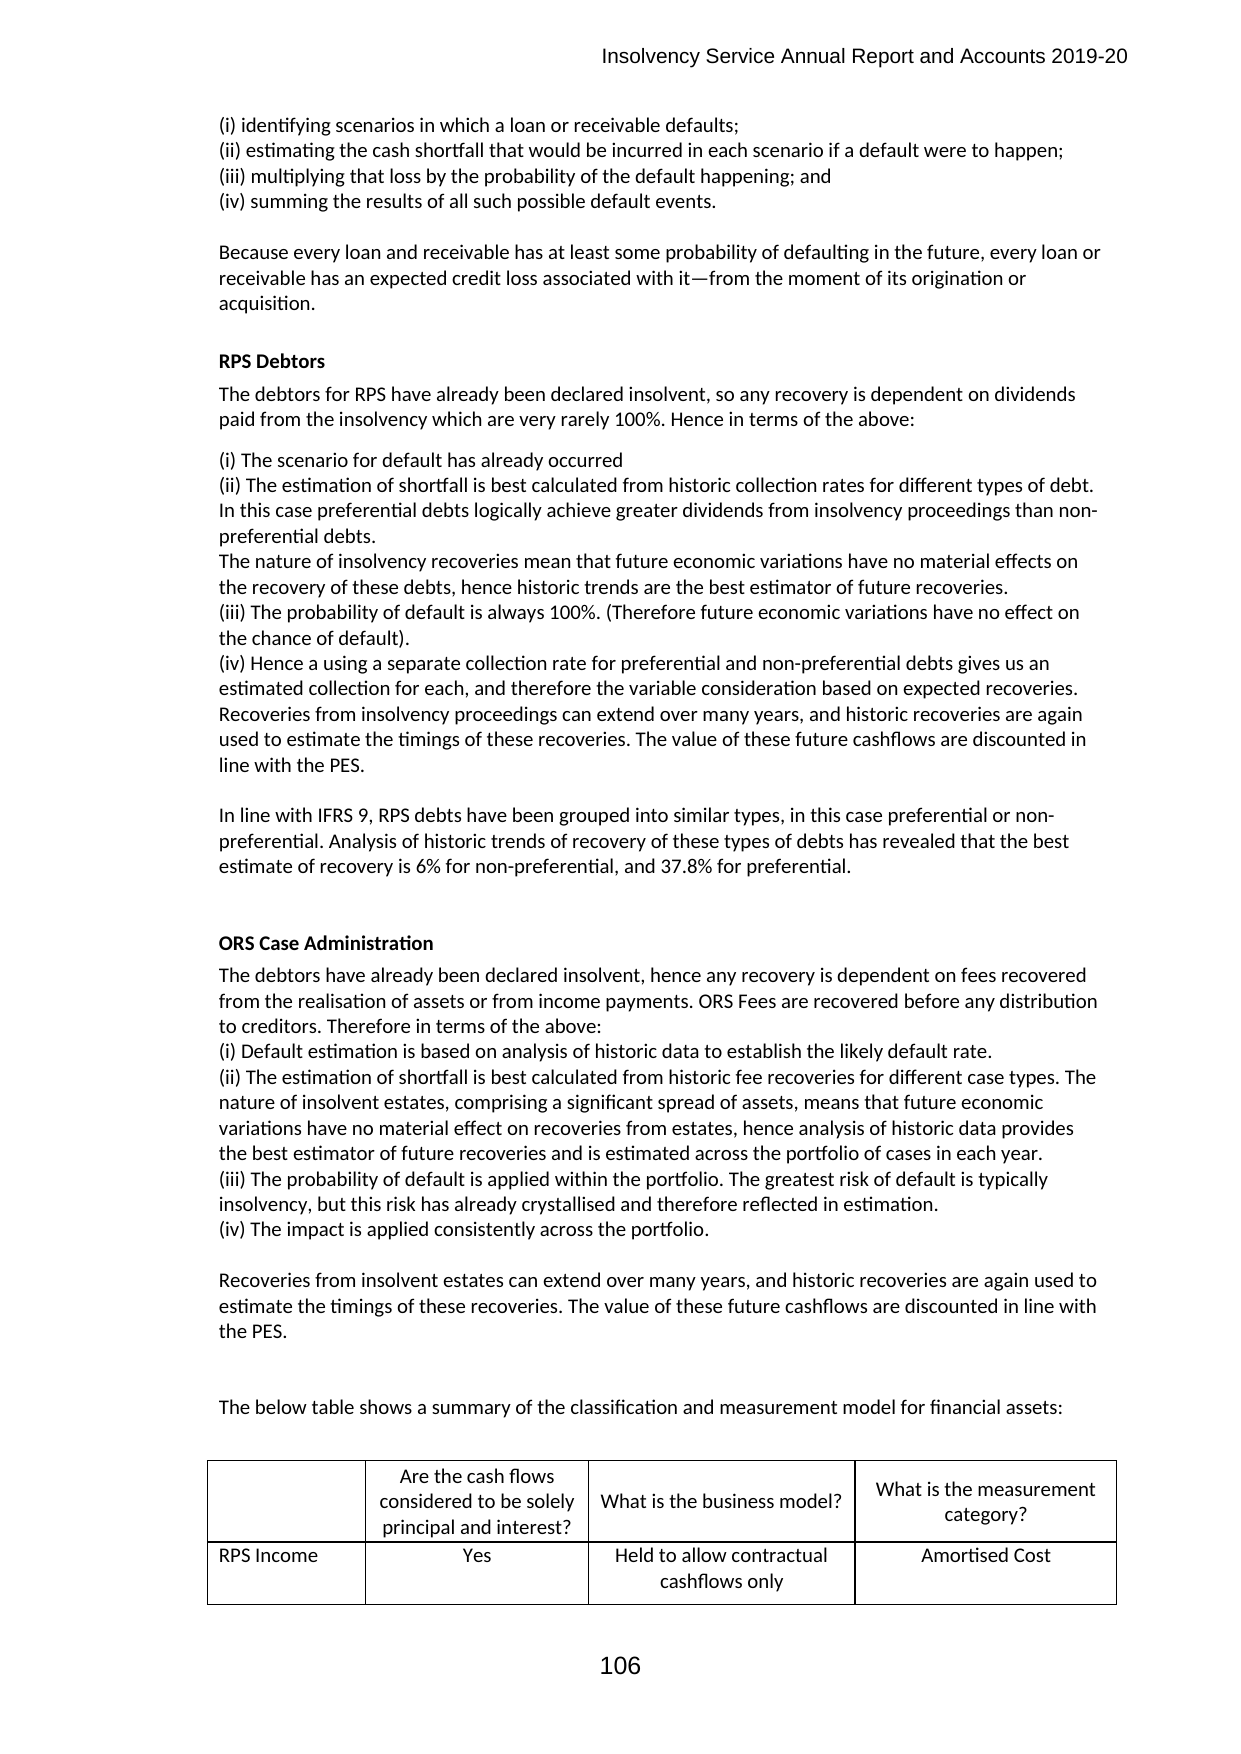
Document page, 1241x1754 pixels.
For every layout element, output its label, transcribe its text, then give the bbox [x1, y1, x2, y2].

table_header [366, 1543, 588, 1604]
table_cell The debtors have already been declared insolvent, hence any recovery is dependent on fees recovered from the realisation of assets or from income payments. ORS Fees are recovered before any distribution to creditors. Therefore in terms of the above: [208, 963, 1117, 1039]
table_cell What is the measurement category? [856, 1461, 1116, 1541]
table_cell [855, 348, 986, 381]
table_cell [124, 112, 207, 316]
table_header [208, 1543, 365, 1604]
table_cell Amortised Cost [856, 1543, 1116, 1604]
table_cell [124, 316, 207, 348]
table_cell [855, 316, 986, 348]
table_cell (i) identifying scenarios in which a loan or receivable defaults; (ii) estimating the cash shortfall that would be incurred in each scenario if a default were to happen; (iii) multiplying that loss by the probability of the default happening; and (iv) summing the results of all such possible default events. Because every loan and receivable has at least some probability of defaulting in the future, every loan or receivable has an expected credit loss associated with it—from the moment of its origination or acquisition. [208, 112, 1117, 316]
table_cell [986, 316, 1117, 348]
table_cell [124, 1039, 207, 1394]
table_cell The below table shows a summary of the classification and measurement model for financial assets: [208, 1395, 1117, 1427]
table_cell Yes [366, 1543, 588, 1604]
table_cell The debtors for RPS have already been declared insolvent, so any recovery is dependent on dividends paid from the insolvency which are very rarely 100%. Hence in terms of the above: [208, 381, 1117, 447]
table_cell [855, 930, 986, 962]
table_cell [124, 447, 207, 803]
table_cell [986, 348, 1117, 381]
table_header [589, 1461, 854, 1541]
table_cell [124, 930, 207, 962]
table_header [208, 1461, 365, 1541]
table_cell [719, 930, 855, 962]
table_cell RPS Debtors [208, 348, 719, 381]
table_cell [588, 930, 719, 962]
table_cell [986, 930, 1117, 962]
table_cell [208, 1461, 365, 1541]
table_cell ORS Case Administration [208, 930, 588, 962]
table_cell [208, 1428, 1117, 1460]
table_cell RPS Income [208, 1543, 365, 1604]
table_cell (i) Default estimation is based on analysis of historic data to establish the likely default rate. (ii) The estimation of shortfall is best calculated from historic fee recoveries for different case types. The nature of insolvent estates, comprising a significant spread of assets, means that future economic variations have no material effect on recoveries from estates, hence analysis of historic data provides the best estimator of future recoveries and is estimated across the portfolio of cases in each year. (iii) The probability of default is applied within the portfolio. The greatest risk of default is typically insolvency, but this risk has already crystallised and therefore reflected in estimation. (iv) The impact is applied consistently across the portfolio. Recoveries from insolvent estates can extend over many years, and historic recoveries are again used to estimate the timings of these recoveries. The value of these future cashflows are discounted in line with the PES. [208, 1039, 1117, 1394]
table_header [589, 1543, 854, 1604]
table_cell [124, 348, 207, 381]
table_cell Held to allow contractual cashflows only [589, 1543, 854, 1604]
table_cell [719, 316, 855, 348]
table_cell [208, 316, 719, 348]
table_header [856, 1543, 1116, 1604]
table_cell [124, 963, 207, 1039]
table_cell Are the cash flows considered to be solely principal and interest? [366, 1461, 588, 1541]
table_cell [124, 381, 207, 447]
table_cell In line with IFRS 9, RPS debts have been grouped into similar types, in this case preferential or non-preferential. Analysis of historic trends of recovery of these types of debts has revealed that the best estimate of recovery is 6% for non-preferential, and 37.8% for preferential. [208, 803, 1117, 930]
table_cell [124, 1428, 207, 1460]
table_header [856, 1461, 1116, 1541]
table_cell (i) The scenario for default has already occurred (ii) The estimation of shortfall is best calculated from historic collection rates for different types of debt. In this case preferential debts logically achieve greater dividends from insolvency proceedings than non-preferential debts. The nature of insolvency recoveries mean that future economic variations have no material effects on the recovery of these debts, hence historic trends are the best estimator of future recoveries. (iii) The probability of default is always 100%. (Therefore future economic variations have no effect on the chance of default). (iv) Hence a using a separate collection rate for preferential and non-preferential debts gives us an estimated collection for each, and therefore the variable consideration based on expected recoveries. Recoveries from insolvency proceedings can extend over many years, and historic recoveries are again used to estimate the timings of these recoveries. The value of these future cashflows are discounted in line with the PES. [208, 447, 1117, 803]
table_header [112, 112, 1128, 1605]
table_cell What is the business model? [589, 1461, 854, 1541]
table_cell [124, 1541, 207, 1604]
table_cell [124, 1460, 207, 1541]
table_cell [124, 803, 207, 930]
table_cell [719, 348, 855, 381]
table_cell [124, 1395, 207, 1427]
table_header [366, 1461, 588, 1541]
